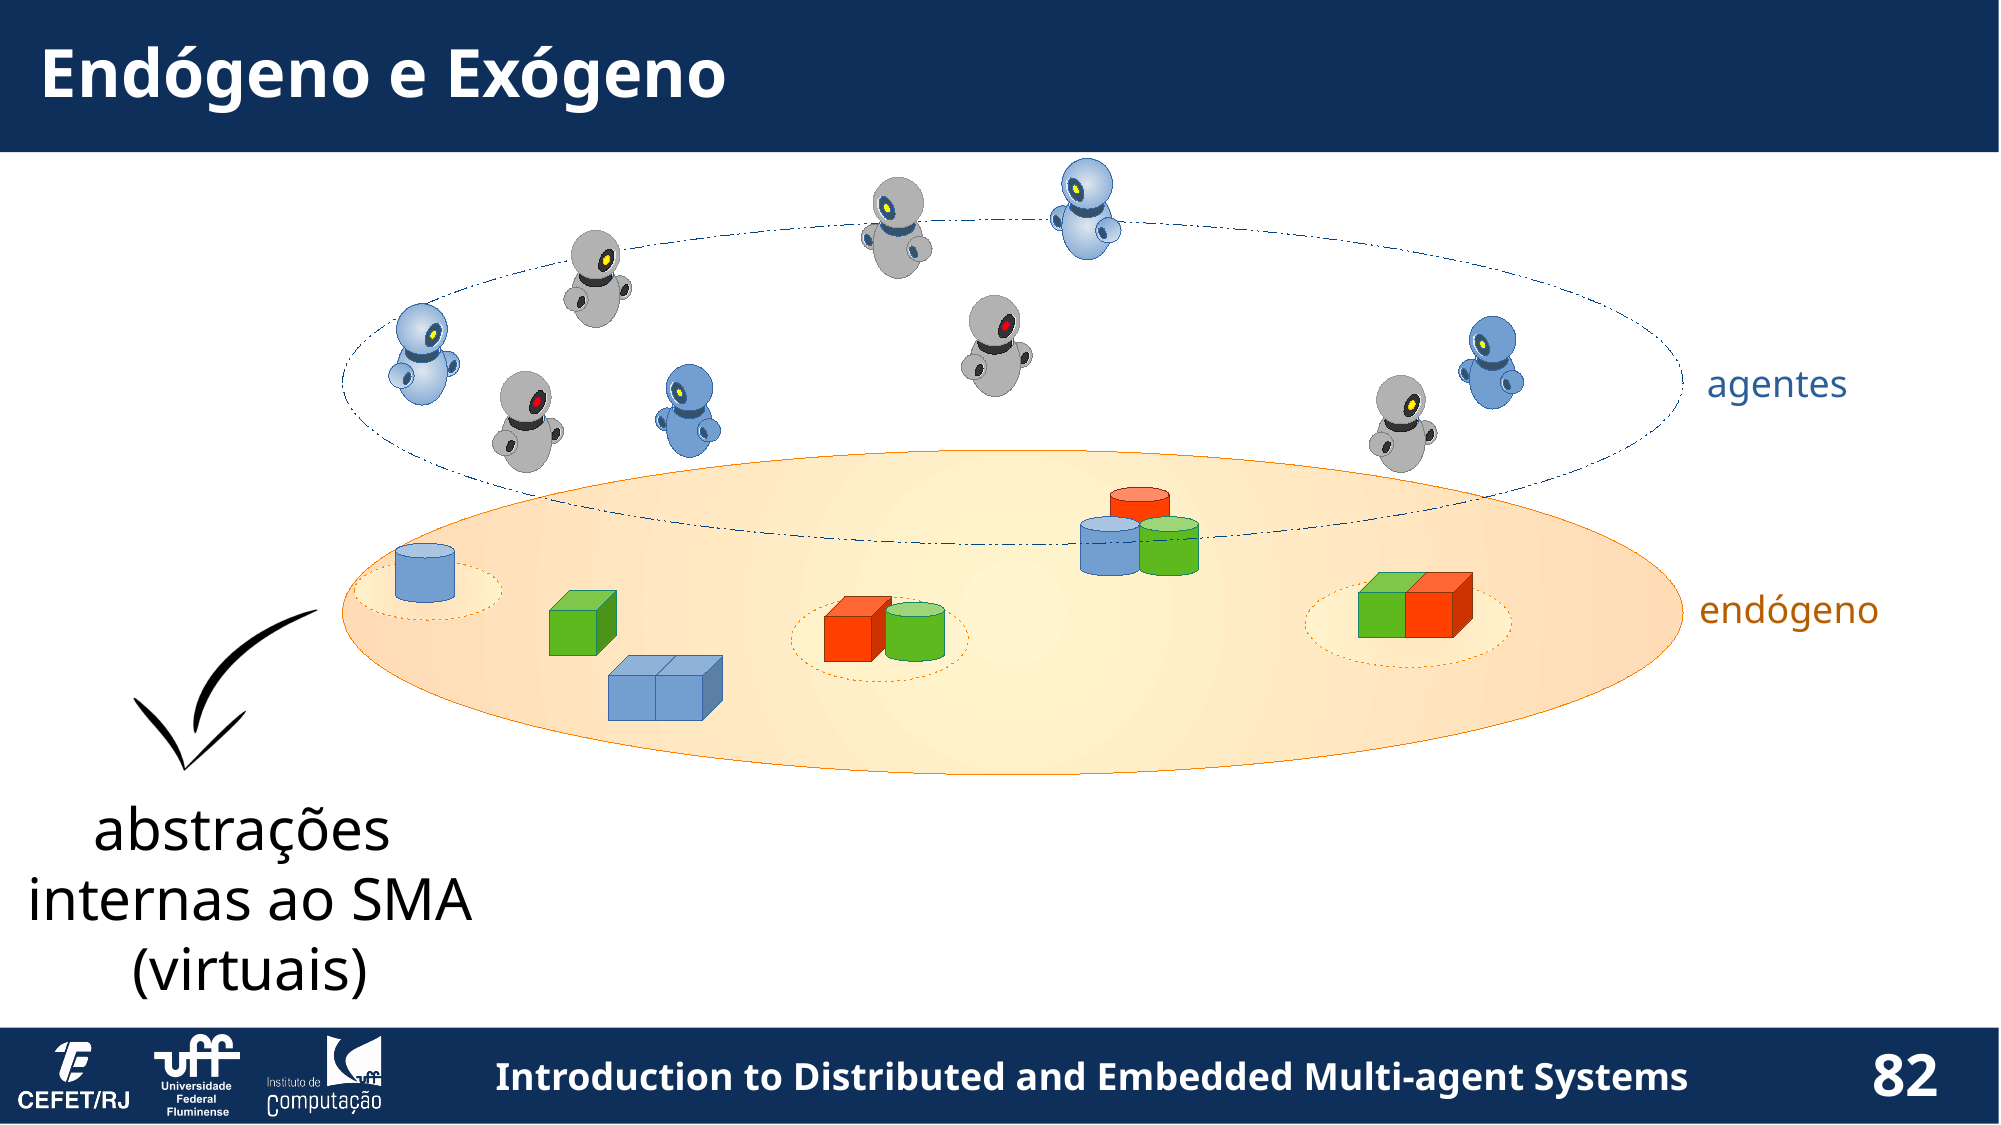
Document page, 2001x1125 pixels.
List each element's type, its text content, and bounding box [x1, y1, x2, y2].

text_box [655, 364, 721, 458]
picture [18, 1021, 129, 1125]
text_box [342, 450, 1675, 775]
picture [265, 1033, 383, 1117]
picture [153, 1033, 241, 1121]
text_box endógeno [1612, 578, 1967, 639]
text_box abstrações internas ao SMA (virtuais) [0, 785, 502, 1010]
text_box [492, 371, 564, 473]
text_box [1458, 316, 1524, 410]
text_box Endógeno e Exógeno [25, 23, 1999, 119]
text_box [1369, 375, 1438, 473]
text_box [961, 295, 1033, 397]
text_box [388, 303, 460, 406]
picture [116, 552, 319, 780]
text_box [861, 177, 933, 279]
text_box [563, 230, 632, 328]
text_box agentes [1600, 352, 1955, 413]
text_box [1050, 158, 1122, 260]
